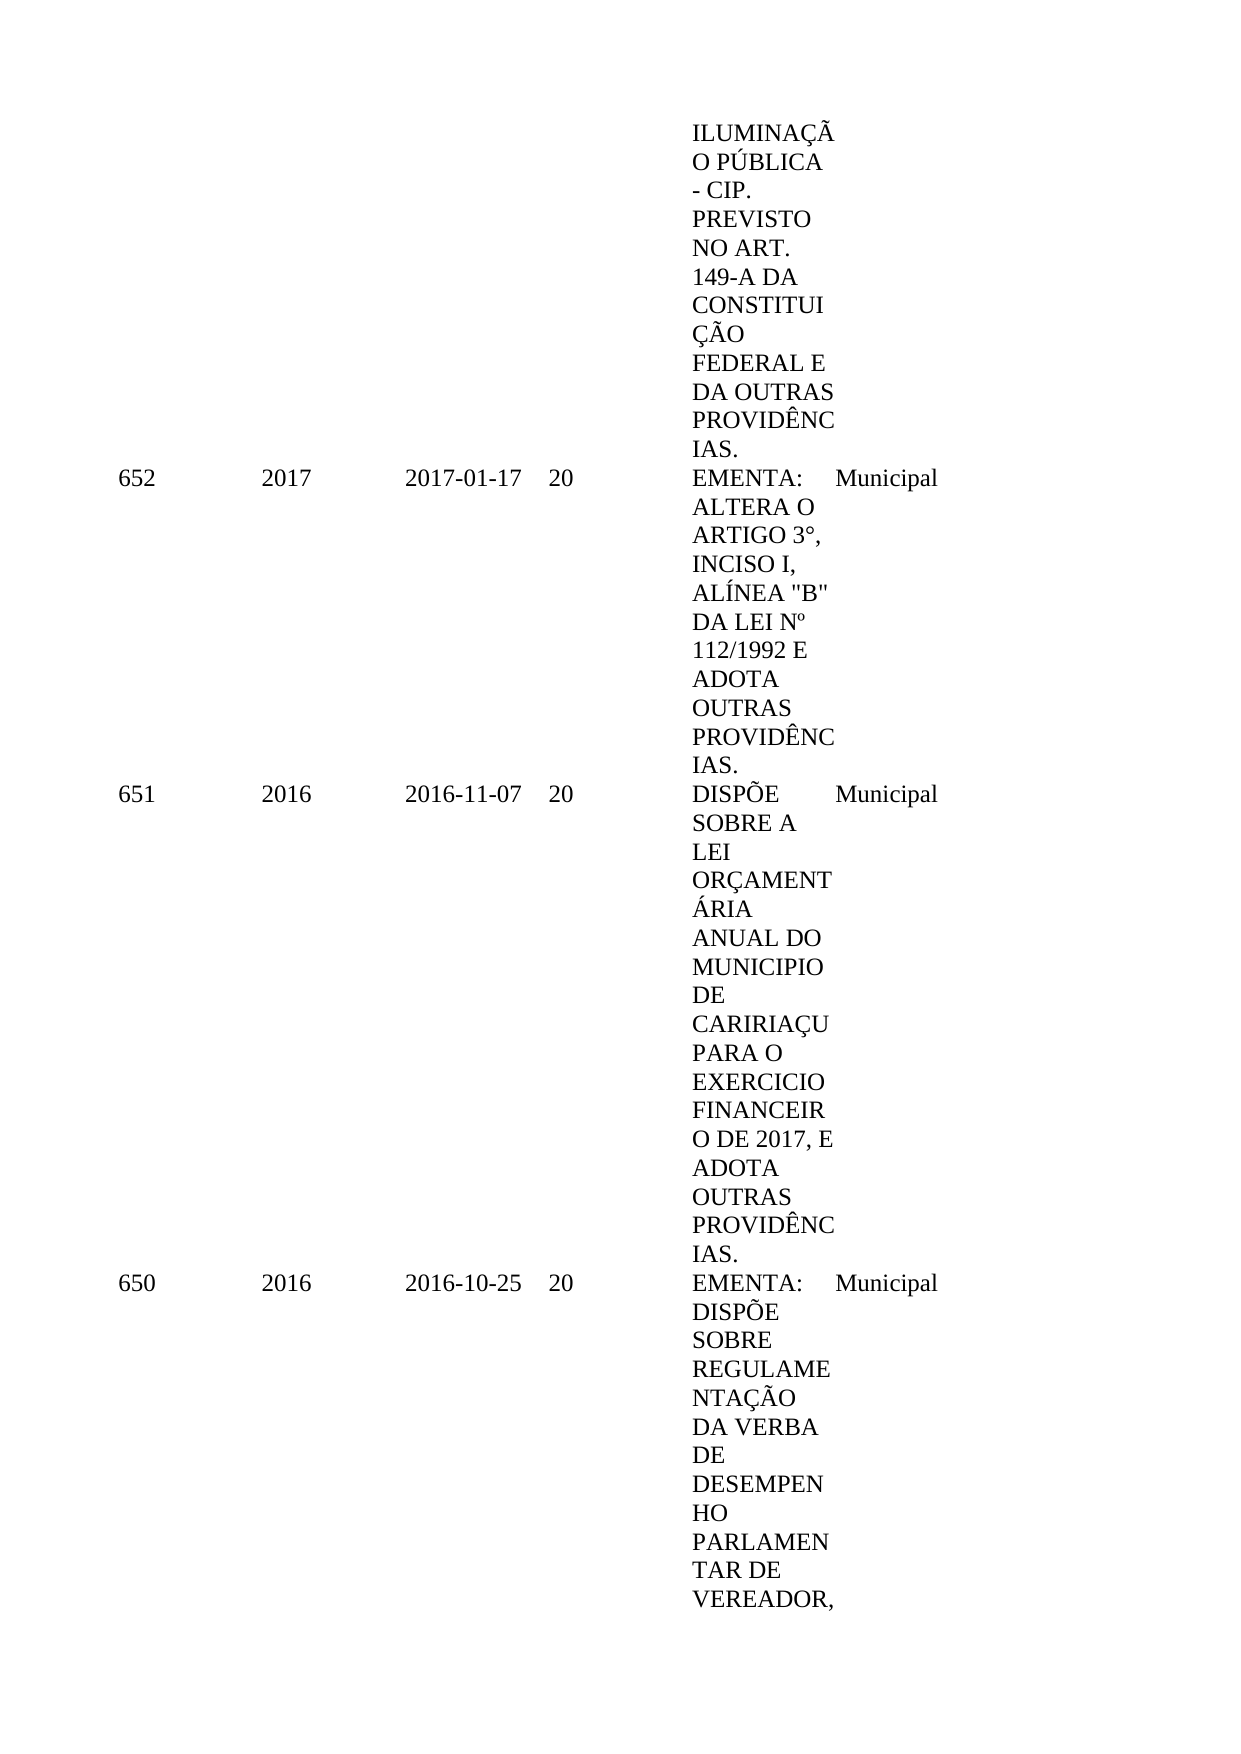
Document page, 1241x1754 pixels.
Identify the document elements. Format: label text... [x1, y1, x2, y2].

table_cell [979, 463, 1122, 779]
table_cell EMENTA: ALTERA O ARTIGO 3°, INCISO I, ALÍNEA "B" DA LEI Nº 112/1992 E ADOTA OUTRAS PROVIDÊNCIAS. [692, 463, 835, 779]
table_cell DISPÕE SOBRE A LEI ORÇAMENTÁRIA ANUAL DO MUNICIPIO DE CARIRIAÇU PARA O EXERCICIO FINANCEIRO DE 2017, E ADOTA OUTRAS PROVIDÊNCIAS. [692, 779, 835, 1268]
table_cell 20 [548, 463, 692, 779]
table_cell 20 [548, 1268, 692, 1613]
table_cell 651 [118, 779, 261, 1268]
table_cell EMENTA: DISPÕE SOBRE REGULAMENTAÇÃO DA VERBA DE DESEMPENHO PARLAMENTAR DE VEREADOR, [692, 1268, 835, 1613]
table_cell Municipal [835, 463, 979, 779]
table_cell [979, 118, 1122, 463]
table_cell [979, 1268, 1122, 1613]
table_cell 2016-10-25 [405, 1268, 548, 1613]
table_cell [118, 118, 261, 463]
table_cell [835, 118, 979, 463]
table_cell 2016 [261, 1268, 405, 1613]
table_cell Municipal [835, 779, 979, 1268]
table_cell Municipal [835, 1268, 979, 1613]
table_cell 2016 [261, 779, 405, 1268]
table_cell 650 [118, 1268, 261, 1613]
table_cell [261, 118, 405, 463]
table_cell [405, 118, 548, 463]
table_cell 2017-01-17 [405, 463, 548, 779]
table_cell 2016-11-07 [405, 779, 548, 1268]
table_cell ILUMINAÇÃO PÚBLICA - CIP. PREVISTO NO ART. 149-A DA CONSTITUIÇÃO FEDERAL E DA OUTRAS PROVIDÊNCIAS. [692, 118, 835, 463]
table_cell 20 [548, 779, 692, 1268]
table_cell [548, 118, 692, 463]
table_cell 652 [118, 463, 261, 779]
table_cell [979, 779, 1122, 1268]
table_cell 2017 [261, 463, 405, 779]
